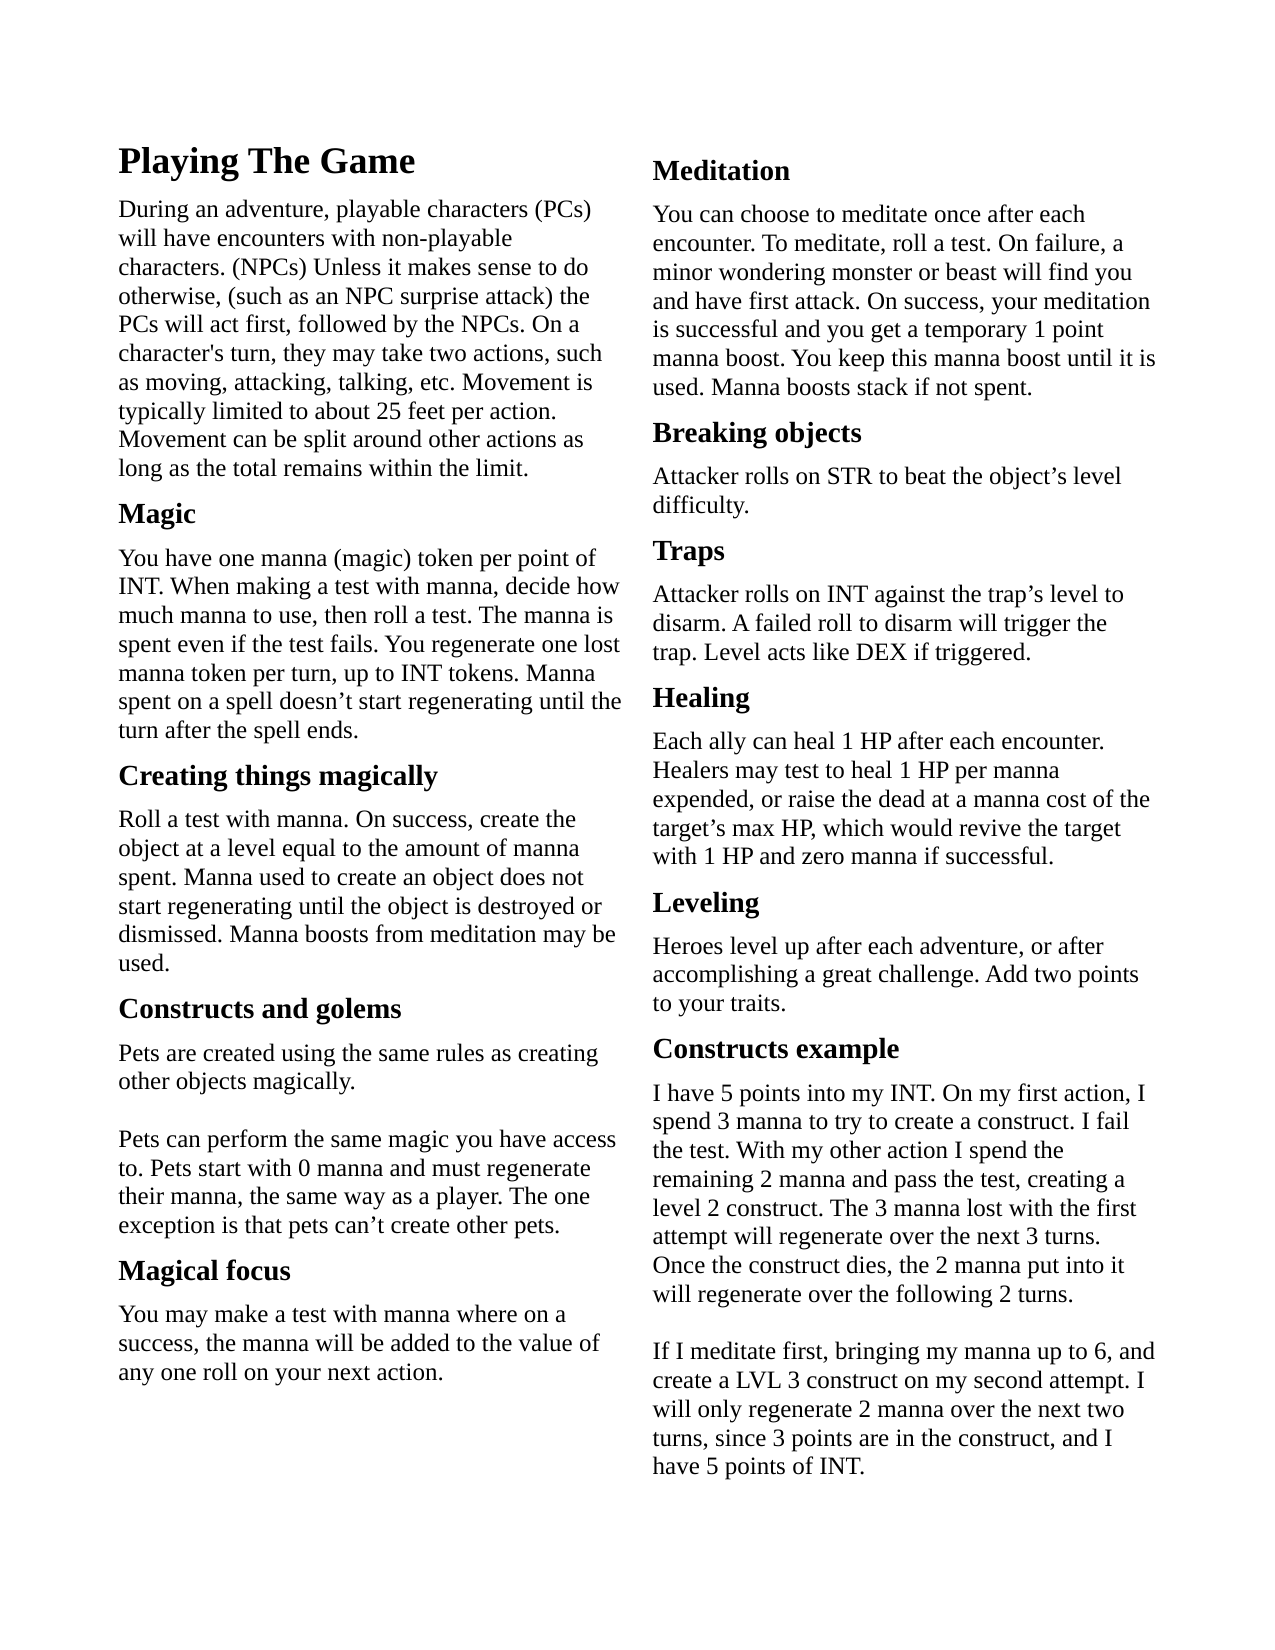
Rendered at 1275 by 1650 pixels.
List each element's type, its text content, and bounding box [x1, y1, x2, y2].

subtitle Breaking objects [652, 415, 1157, 449]
subtitle Leveling [652, 885, 1157, 918]
subtitle Playing The Game [118, 139, 622, 182]
text Attacker rolls on INT against the trap’s level to disarm. A failed roll to disarm will trigger the trap. Level acts like DEX if triggered. [652, 579, 1157, 666]
subtitle Traps [652, 533, 1157, 567]
text If I meditate first, bringing my manna up to 6, and create a LVL 3 construct on my second attempt. I will only regenerate 2 manna over the next two turns, since 3 points are in the construct, and I have 5 points of INT. [652, 1336, 1157, 1480]
subtitle Healing [652, 680, 1157, 714]
text You have one manna (magic) token per point of INT. When making a test with manna, decide how much manna to use, then roll a test. The manna is spent even if the test fails. You regenerate one lost manna token per turn, up to INT tokens. Manna spent on a spell doesn’t start regenerating until the turn after the spell ends. [118, 543, 622, 744]
subtitle Meditation [652, 153, 1157, 187]
subtitle Creating things magically [118, 758, 622, 792]
text Pets can perform the same magic you have access to. Pets start with 0 manna and must regenerate their manna, the same way as a player. The one exception is that pets can’t create other pets. [118, 1124, 622, 1239]
text You can choose to meditate once after each encounter. To meditate, roll a test. On failure, a minor wondering monster or beast will find you and have first attack. On success, your meditation is successful and you get a temporary 1 point manna boost. You keep this manna boost until it is used. Manna boosts stack if not spent. [652, 199, 1157, 401]
subtitle Constructs example [652, 1032, 1157, 1065]
text Pets are created using the same rules as creating other objects magically. [118, 1038, 622, 1095]
text Attacker rolls on STR to beat the object’s level difficulty. [652, 461, 1157, 519]
text During an adventure, playable characters (PCs) will have encounters with non-playable characters. (NPCs) Unless it makes sense to do otherwise, (such as an NPC surprise attack) the PCs will act first, followed by the NPCs. On a character's turn, they may take two actions, such as moving, attacking, talking, etc. Movement is typically limited to about 25 feet per action. Movement can be split around other actions as long as the total remains within the limit. [118, 194, 622, 482]
subtitle Magical focus [118, 1253, 622, 1287]
text Each ally can heal 1 HP after each encounter. Healers may test to heal 1 HP per manna expended, or raise the dead at a manna cost of the target’s max HP, which would revive the target with 1 HP and zero manna if successful. [652, 726, 1157, 870]
subtitle Constructs and golems [118, 992, 622, 1025]
text Roll a test with manna. On success, create the object at a level equal to the amount of manna spent. Manna used to create an object does not start regenerating until the object is destroyed or dismissed. Manna boosts from meditation may be used. [118, 804, 622, 977]
text I have 5 points into my INT. On my first action, I spend 3 manna to try to create a construct. I fail the test. With my other action I spend the remaining 2 manna and pass the test, creating a level 2 construct. The 3 manna lost with the first attempt will regenerate over the next 3 turns. Once the construct dies, the 2 manna put into it will regenerate over the following 2 turns. [652, 1078, 1157, 1308]
text You may make a test with manna where on a success, the manna will be added to the value of any one roll on your next action. [118, 1299, 622, 1386]
text Heroes level up after each adventure, or after accomplishing a great challenge. Add two points to your traits. [652, 931, 1157, 1017]
subtitle Magic [118, 497, 622, 530]
